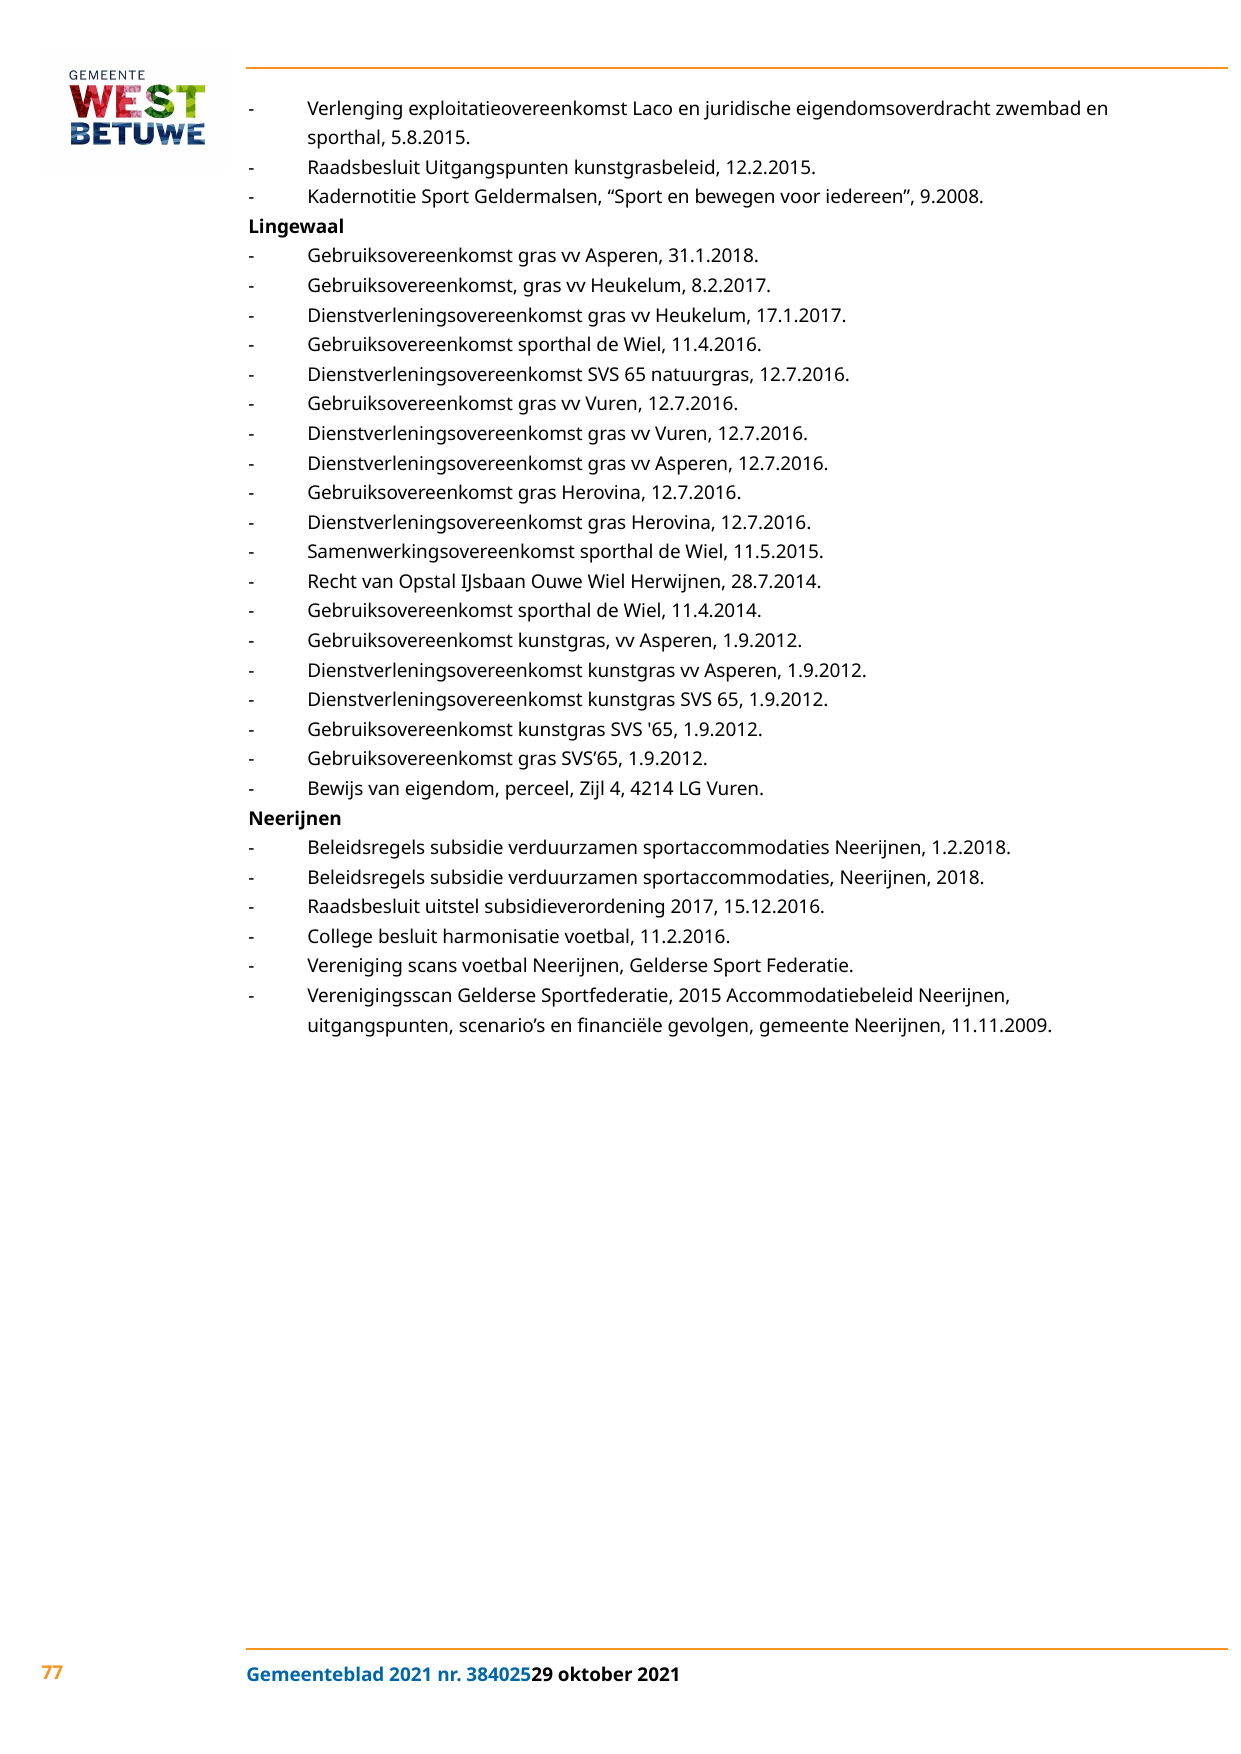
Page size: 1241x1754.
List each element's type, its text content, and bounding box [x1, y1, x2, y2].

picture [41, 47, 231, 172]
list Gebruiksovereenkomst sporthal de Wiel, 11.4.2016. [248, 331, 1152, 357]
text Lingewaal [248, 213, 1152, 239]
list Samenwerkingsovereenkomst sporthal de Wiel, 11.5.2015. [248, 538, 1152, 564]
text Neerijnen [248, 805, 1152, 831]
list Gebruiksovereenkomst gras vv Vuren, 12.7.2016. [248, 391, 1152, 416]
list Dienstverleningsovereenkomst kunstgras SVS 65, 1.9.2012. [248, 686, 1152, 712]
list Gebruiksovereenkomst gras Herovina, 12.7.2016. [248, 479, 1152, 505]
list Beleidsregels subsidie verduurzamen sportaccommodaties Neerijnen, 1.2.2018. [248, 834, 1152, 860]
list Gebruiksovereenkomst sporthal de Wiel, 11.4.2014. [248, 598, 1152, 623]
list Gebruiksovereenkomst gras vv Asperen, 31.1.2018. [248, 243, 1152, 268]
list Verlenging exploitatieovereenkomst Laco en juridische eigendomsoverdracht zwembad en sporthal, 5.8.2015. [248, 95, 1152, 150]
list Raadsbesluit uitstel subsidieverordening 2017, 15.12.2016. [248, 893, 1152, 919]
list Gebruiksovereenkomst gras SVS’65, 1.9.2012. [248, 746, 1152, 771]
list Gebruiksovereenkomst, gras vv Heukelum, 8.2.2017. [248, 272, 1152, 298]
list College besluit harmonisatie voetbal, 11.2.2016. [248, 923, 1152, 949]
list Gebruiksovereenkomst kunstgras, vv Asperen, 1.9.2012. [248, 627, 1152, 653]
list Dienstverleningsovereenkomst kunstgras vv Asperen, 1.9.2012. [248, 657, 1152, 683]
list Bewijs van eigendom, perceel, Zijl 4, 4214 LG Vuren. [248, 775, 1152, 801]
list Beleidsregels subsidie verduurzamen sportaccommodaties, Neerijnen, 2018. [248, 864, 1152, 890]
list Kadernotitie Sport Geldermalsen, “Sport en bewegen voor iedereen”, 9.2008. [248, 183, 1152, 209]
list Recht van Opstal IJsbaan Ouwe Wiel Herwijnen, 28.7.2014. [248, 568, 1152, 594]
list Raadsbesluit Uitgangspunten kunstgrasbeleid, 12.2.2015. [248, 154, 1152, 180]
list Dienstverleningsovereenkomst gras Herovina, 12.7.2016. [248, 509, 1152, 535]
list Verenigingsscan Gelderse Sportfederatie, 2015 Accommodatiebeleid Neerijnen, uitgangspunten, scenario’s en financiële gevolgen, gemeente Neerijnen, 11.11.2009. [248, 982, 1152, 1038]
list Dienstverleningsovereenkomst gras vv Asperen, 12.7.2016. [248, 450, 1152, 476]
list Dienstverleningsovereenkomst gras vv Vuren, 12.7.2016. [248, 420, 1152, 446]
list Vereniging scans voetbal Neerijnen, Gelderse Sport Federatie. [248, 953, 1152, 978]
list Gebruiksovereenkomst kunstgras SVS '65, 1.9.2012. [248, 716, 1152, 742]
list Dienstverleningsovereenkomst gras vv Heukelum, 17.1.2017. [248, 302, 1152, 328]
list Dienstverleningsovereenkomst SVS 65 natuurgras, 12.7.2016. [248, 361, 1152, 387]
